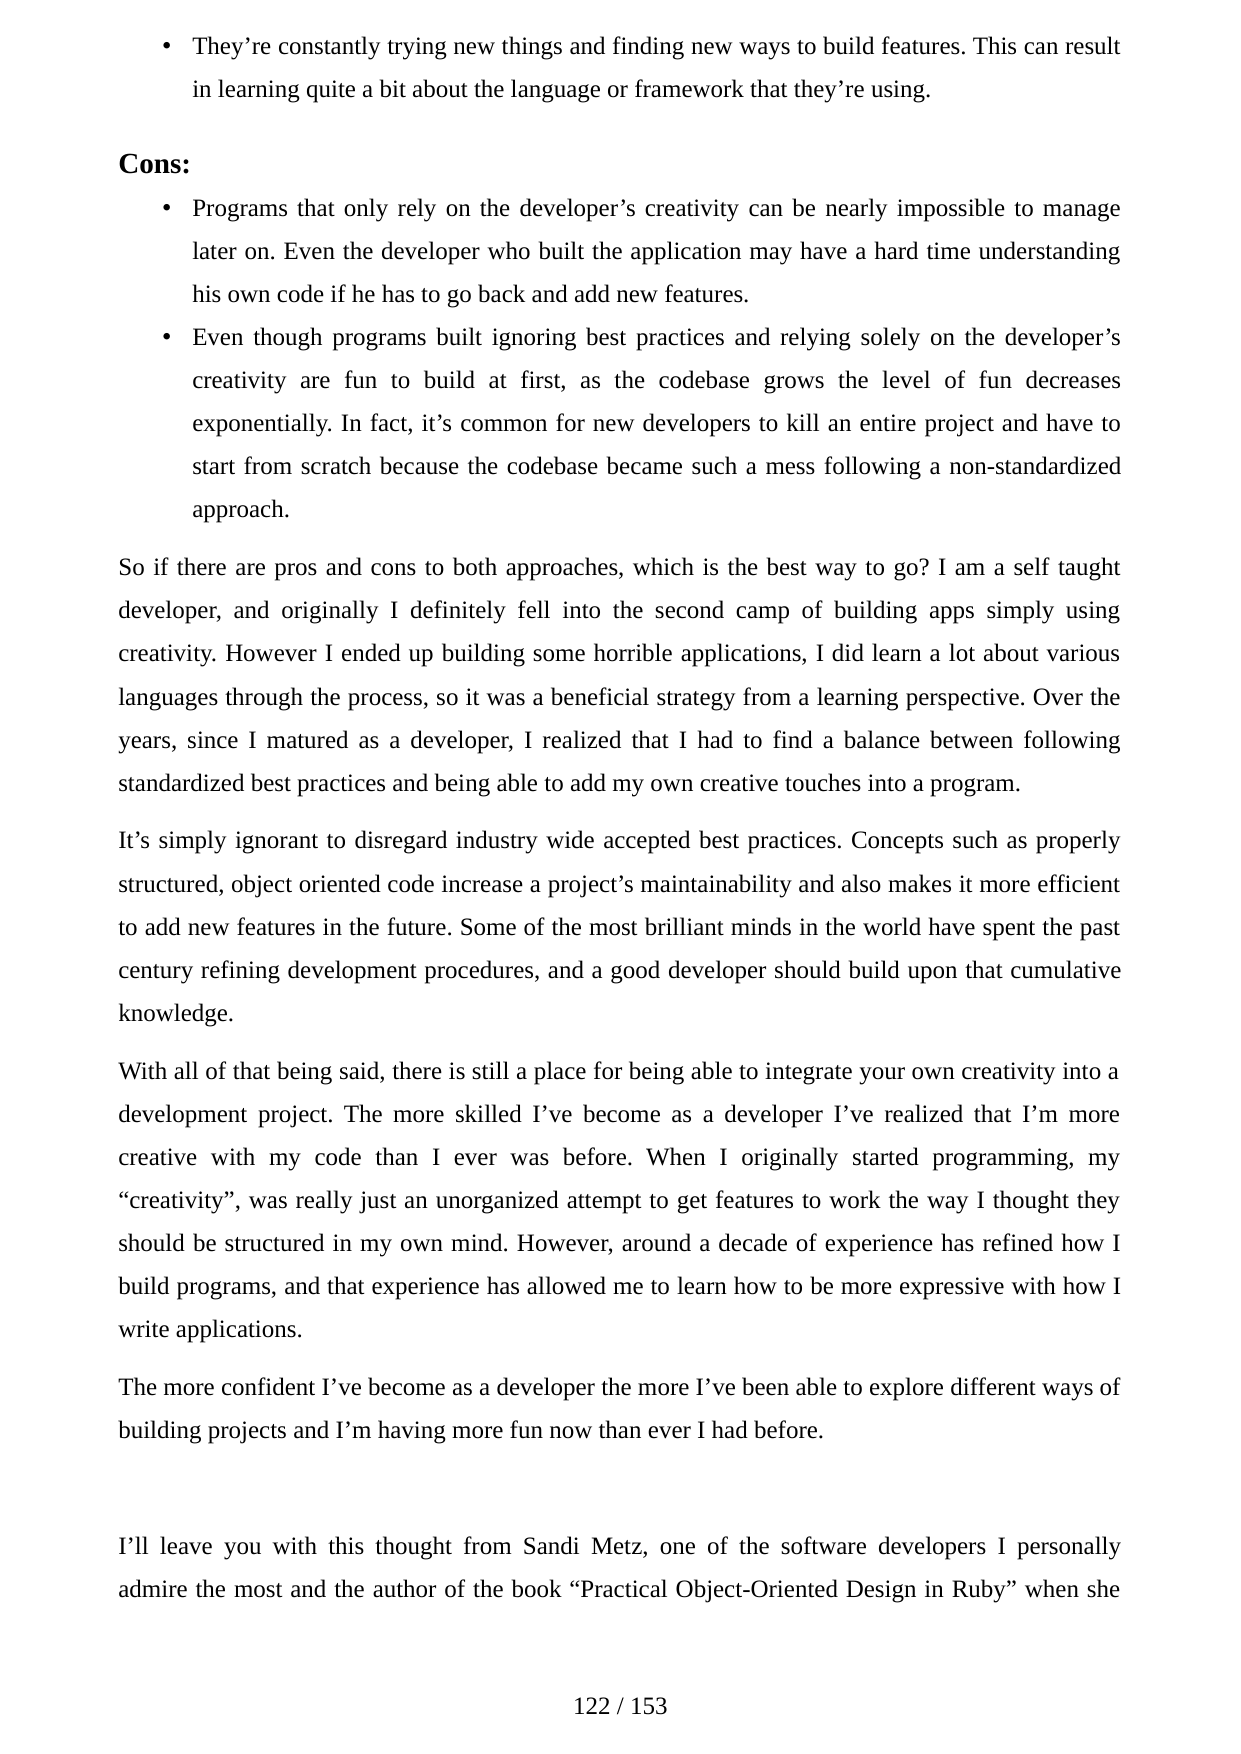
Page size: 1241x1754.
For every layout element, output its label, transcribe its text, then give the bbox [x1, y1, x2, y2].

text It’s simply ignorant to disregard industry wide accepted best practices. Concepts such as properly structured, object oriented code increase a project’s maintainability and also makes it more efficient to add new features in the future. Some of the most brilliant minds in the world have spent the past century refining development procedures, and a good developer should build upon that cumulative knowledge. [118, 826, 1122, 1027]
subtitle Cons: [118, 147, 1122, 180]
text With all of that being said, there is still a place for being able to integrate your own creativity into a development project. The more skilled I’ve become as a developer I’ve realized that I’m more creative with my code than I ever was before. When I originally started programming, my “creativity”, was really just an unorganized attempt to get features to work the way I thought they should be structured in my own mind. However, around a decade of experience has refined how I build programs, and that experience has allowed me to learn how to be more expressive with how I write applications. [118, 1056, 1122, 1343]
list Even though programs built ignoring best practices and relying solely on the developer’s creativity are fun to build at first, as the codebase grows the level of fun decreases exponentially. In fact, it’s common for new developers to kill an entire project and have to start from scratch because the codebase became such a mess following a non-standardized approach. [162, 322, 1122, 523]
text So if there are pros and cons to both approaches, which is the best way to go? I am a self taught developer, and originally I definitely fell into the second camp of building apps simply using creativity. However I ended up building some horrible applications, I did learn a lot about various languages through the process, so it was a beneficial strategy from a learning perspective. Over the years, since I matured as a developer, I realized that I had to find a balance between following standardized best practices and being able to add my own creative touches into a program. [118, 552, 1122, 797]
list They’re constantly trying new things and finding new ways to build features. This can result in learning quite a bit about the language or framework that they’re using. [162, 31, 1122, 103]
list Programs that only rely on the developer’s creativity can be nearly impossible to manage later on. Even the developer who built the application may have a hard time understanding his own code if he has to go back and add new features. [162, 193, 1122, 308]
text The more confident I’ve become as a developer the more I’ve been able to explore different ways of building projects and I’m having more fun now than ever I had before. [118, 1372, 1122, 1444]
text I’ll leave you with this thought from Sandi Metz, one of the software developers I personally admire the most and the author of the book “Practical Object-Oriented Design in Ruby” when she [118, 1531, 1122, 1603]
